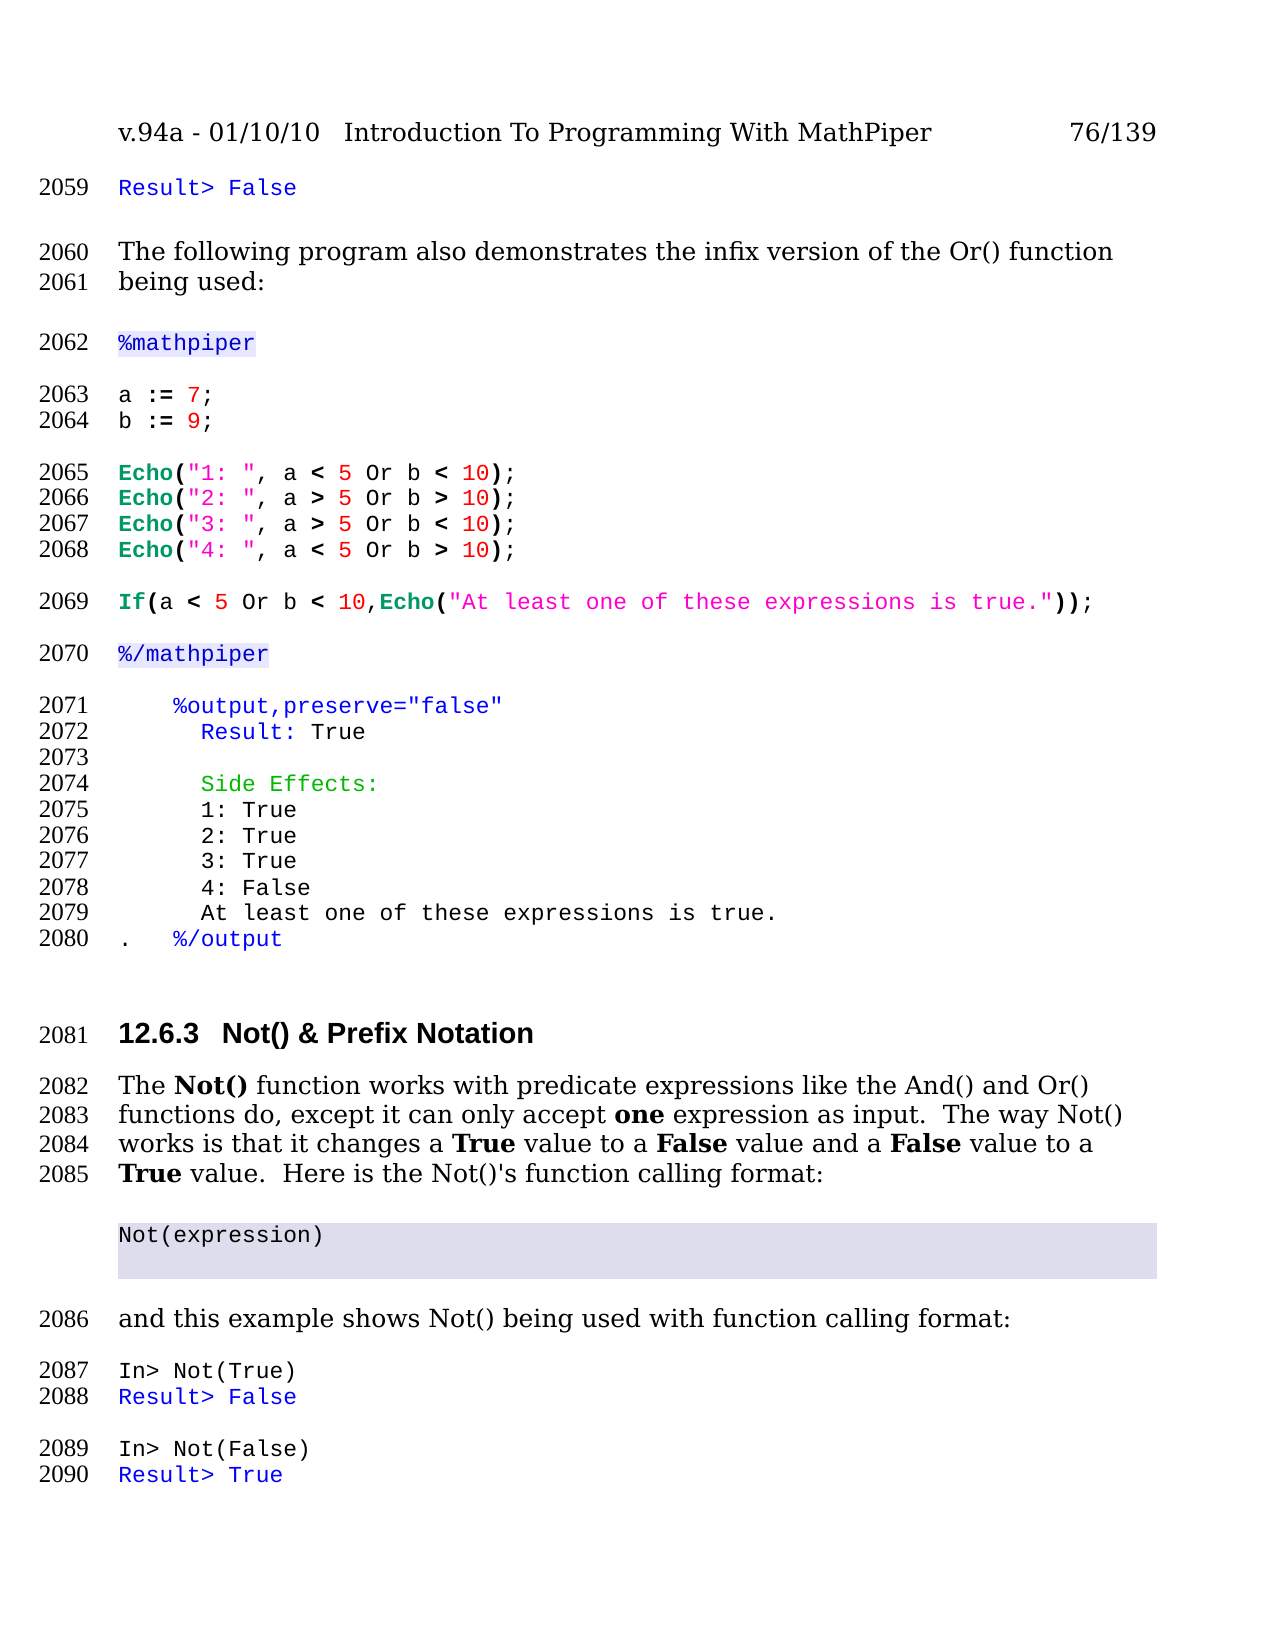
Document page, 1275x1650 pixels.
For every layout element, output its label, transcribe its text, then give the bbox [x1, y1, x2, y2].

table_header Not(expression) [118, 1223, 1157, 1279]
text At least one of these expressions is true. [118, 902, 1157, 928]
text 2: True [118, 824, 1157, 850]
text 3: True [118, 850, 1157, 876]
text Echo("2: ", a > 5 Or b > 10); [118, 487, 1157, 513]
text Result> False [118, 1386, 1157, 1412]
text 1: True [118, 798, 1157, 824]
text and this example shows Not() being used with function calling format: [118, 1305, 1157, 1334]
text Side Effects: [118, 772, 1157, 798]
text 4: False [118, 876, 1157, 902]
text Result: True [118, 720, 1157, 746]
text In> Not(True) [118, 1360, 1157, 1386]
text Echo("1: ", a < 5 Or b < 10); [118, 461, 1157, 487]
text . %/output [118, 928, 1157, 954]
text Echo("3: ", a > 5 Or b < 10); [118, 513, 1157, 539]
text a := 7; [118, 383, 1157, 409]
text If(a < 5 Or b < 10,Echo("At least one of these expressions is true.")); [118, 591, 1157, 616]
text Echo("4: ", a < 5 Or b > 10); [118, 539, 1157, 564]
text %/mathpiper [118, 642, 1157, 668]
text Result> False [118, 177, 1157, 203]
text In> Not(False) [118, 1438, 1157, 1463]
text The following program also demonstrates the infix version of the Or() function being used: [118, 238, 1157, 296]
text %mathpiper [118, 331, 1157, 357]
subtitle Not() & Prefix Notation [118, 1016, 1157, 1050]
text The Not() function works with predicate expressions like the And() and Or() functions do, except it can only accept one expression as input. The way Not() works is that it changes a True value to a False value and a False value to a True value. Here is the Not()'s function calling format: [118, 1071, 1157, 1188]
text Result> True [118, 1463, 1157, 1489]
text %output,preserve="false" [118, 694, 1157, 720]
text b := 9; [118, 409, 1157, 435]
